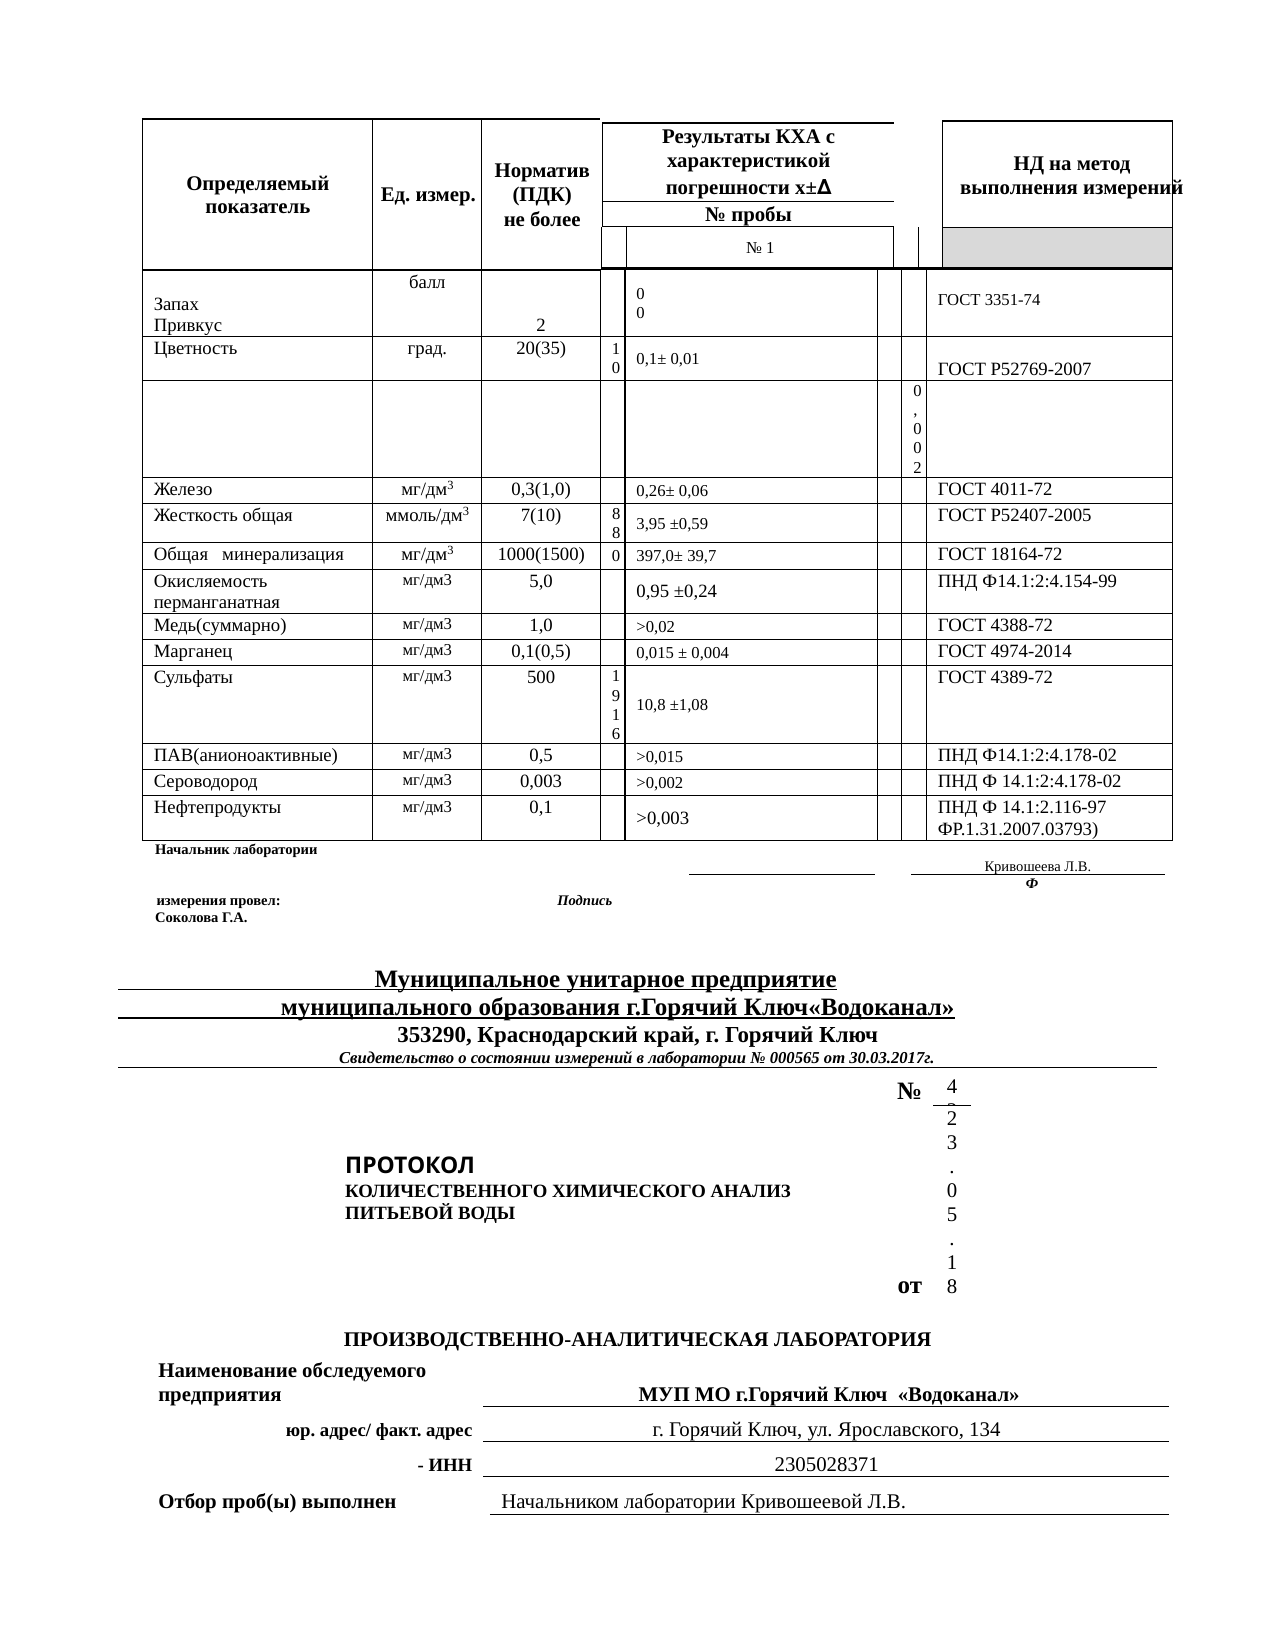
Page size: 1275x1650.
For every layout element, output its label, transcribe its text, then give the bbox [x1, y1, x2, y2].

table_cell [878, 770, 901, 795]
table_header [875, 841, 911, 874]
table_cell [902, 504, 926, 542]
table_header 42 [933, 1074, 971, 1105]
table_cell >0,003 [626, 796, 877, 839]
table_cell мг/дм3 [373, 666, 481, 743]
table_cell 0,002 [902, 381, 926, 477]
table_cell [601, 770, 624, 795]
table_cell Общая минерализация [143, 543, 372, 568]
table_cell 0,26± 0,06 [626, 478, 877, 503]
table_cell ПНД Ф 14.1:2.116-97 ФР.1.31.2007.03793) [927, 796, 1172, 839]
table_cell ГОСТ 4388-72 [927, 614, 1172, 639]
table_cell >0,002 [626, 770, 877, 795]
table_cell - ИНН [147, 1441, 483, 1476]
table_cell Отбор проб(ы) выполнен [147, 1476, 490, 1513]
table_cell [902, 270, 926, 336]
table_cell 20(35) [482, 337, 600, 380]
table_cell 23.05.18 [933, 1106, 971, 1298]
table_header Результаты КХА с характеристикой погрешности x±∆ [603, 124, 894, 201]
table_cell ГОСТ Р52769-2007 [927, 337, 1172, 380]
table_cell [373, 381, 481, 477]
table_cell [878, 796, 901, 839]
table_header НД на метод выполнения измерений [943, 122, 1172, 227]
table_cell [902, 666, 926, 743]
table_cell [919, 227, 942, 267]
table_cell Цветность [143, 337, 372, 380]
table_cell Железо [143, 478, 372, 503]
table_cell [902, 478, 926, 503]
table_cell мг/дм3 [373, 796, 481, 839]
table_header Протокол количественного химического анализ питьевой воды [334, 1074, 816, 1298]
table_header Определяемый показатель [143, 120, 372, 269]
table_cell [902, 543, 926, 568]
table_header [662, 841, 689, 874]
table_cell [894, 227, 918, 267]
table_cell [875, 874, 911, 925]
text Свидетельство о состоянии измерений в лаборатории № 000565 от 30.03.2017г. [118, 1048, 1157, 1067]
table_header Кривошеева Л.В. [911, 841, 1164, 874]
table_cell 1916 [601, 666, 624, 743]
table_cell Сульфаты [143, 666, 372, 743]
table_cell ПАВ(анионоактивные) [143, 744, 372, 769]
table_cell >0,02 [626, 614, 877, 639]
table_cell 0,5 [482, 744, 600, 769]
table_cell [902, 337, 926, 380]
table_cell ПНД Ф14.1:2:4.178-02 [927, 744, 1172, 769]
table_cell 2305028371 [483, 1442, 1169, 1476]
table_cell 7(10) [482, 504, 600, 542]
table_cell [878, 270, 901, 336]
table_cell измерения провел: Подпись Соколова Г.А. [144, 874, 662, 925]
table_cell [878, 543, 901, 568]
table_cell [878, 570, 901, 613]
table_cell 397,0± 39,7 [626, 543, 877, 568]
table_cell [878, 640, 901, 665]
table_cell 5,0 [482, 570, 600, 613]
table_cell 0,003 [482, 770, 600, 795]
table_cell [601, 478, 624, 503]
table_cell [689, 875, 875, 925]
table_cell ПНД Ф14.1:2:4.154-99 [927, 570, 1172, 613]
table_cell [902, 640, 926, 665]
table_header [601, 120, 942, 227]
table_header Норматив (ПДК) не более [482, 120, 600, 269]
table_cell ПНД Ф 14.1:2:4.178-02 [927, 770, 1172, 795]
text Производственно-аналитическая лаборатория [118, 1074, 1157, 1351]
table_cell 0,1 [482, 796, 600, 839]
table_cell 1,0 [482, 614, 600, 639]
text муниципального образования г.Горячий Ключ«Водоканал» [118, 992, 1098, 1021]
table_cell [878, 381, 901, 477]
table_cell ГОСТ 4974-2014 [927, 640, 1172, 665]
table_cell Медь(суммарно) [143, 614, 372, 639]
table_cell Запах Привкус [143, 271, 372, 336]
table_cell ГОСТ Р52407-2005 [927, 504, 1172, 542]
table_cell [626, 381, 877, 477]
table_cell 0,1± 0,01 [626, 337, 877, 380]
table_header Наименование обследуемого предприятия [147, 1358, 483, 1406]
table_cell [902, 744, 926, 769]
table_cell от [817, 1105, 933, 1298]
table_cell 1000(1500) [482, 543, 600, 568]
table_cell [878, 744, 901, 769]
table_cell [878, 614, 901, 639]
table_cell [601, 270, 624, 336]
table_cell мг/дм3 [373, 543, 481, 568]
table_cell 500 [482, 666, 600, 743]
table_cell Жесткость общая [143, 504, 372, 542]
table_header Ф [912, 875, 1165, 900]
table_header Ед. измер. [373, 120, 481, 269]
table_cell [601, 614, 624, 639]
table_header [971, 1074, 997, 1298]
table_cell мг/дм3 [373, 770, 481, 795]
table_cell >0,015 [626, 744, 877, 769]
table_cell юр. адрес/ факт. адрес [147, 1406, 483, 1441]
table_cell 0 [601, 543, 624, 568]
table_cell ГОСТ 4011-72 [927, 478, 1172, 503]
table_cell Окисляемость перманганатная [143, 570, 372, 613]
table_cell [482, 381, 600, 477]
table_cell 3,95 ±0,59 [626, 504, 877, 542]
table_cell мг/дм3 [373, 744, 481, 769]
table_cell мг/дм3 [373, 614, 481, 639]
table_header [689, 841, 875, 874]
table_header МУП МО г.Горячий Ключ «Водоканал» [483, 1358, 1169, 1406]
table_cell [602, 227, 626, 267]
table_cell [878, 337, 901, 380]
table_cell ГОСТ 18164-72 [927, 543, 1172, 568]
table_cell [601, 381, 624, 477]
table_cell [902, 770, 926, 795]
text Муниципальное унитарное предприятие [118, 964, 1098, 992]
table_cell [927, 381, 1172, 477]
table_cell ГОСТ 3351-74 [927, 270, 1172, 336]
table_cell [943, 228, 1172, 267]
table_cell [601, 796, 624, 839]
table_cell г. Горячий Ключ, ул. Ярославского, 134 [483, 1407, 1169, 1441]
table_cell 0,015 ± 0,004 [626, 640, 877, 665]
table_cell [878, 504, 901, 542]
table_cell Сероводород [143, 770, 372, 795]
table_cell ГОСТ 4389-72 [927, 666, 1172, 743]
table_cell 0,95 ±0,24 [626, 570, 877, 613]
table_cell ммоль/дм3 [373, 504, 481, 542]
table_cell № 1 [627, 227, 893, 267]
table_cell № пробы [603, 202, 894, 226]
table_cell 10,8 ±1,08 [626, 666, 877, 743]
table_cell [912, 900, 1165, 925]
table_cell 0 0 [626, 270, 877, 336]
table_cell 0,1(0,5) [482, 640, 600, 665]
table_cell град. [373, 337, 481, 380]
table_cell [902, 614, 926, 639]
table_cell [662, 874, 689, 925]
table_cell 88 [601, 504, 624, 542]
table_cell мг/дм3 [373, 570, 481, 613]
table_cell Начальником лаборатории Кривошеевой Л.В. [490, 1477, 1169, 1513]
table_cell Марганец [143, 640, 372, 665]
table_cell 2 [482, 271, 600, 336]
table_cell [878, 478, 901, 503]
table_cell [878, 666, 901, 743]
text 353290, Краснодарский край, г. Горячий Ключ [118, 1021, 1157, 1048]
table_cell [902, 796, 926, 839]
table_header № [817, 1074, 933, 1105]
table_cell [143, 381, 372, 477]
table_cell 0,3(1,0) [482, 478, 600, 503]
table_cell [601, 744, 624, 769]
table_cell мг/дм3 [373, 640, 481, 665]
table_cell мг/дм3 [373, 478, 481, 503]
table_cell [601, 570, 624, 613]
table_cell [902, 570, 926, 613]
table_header Начальник лаборатории [144, 841, 662, 874]
table_cell балл [373, 271, 481, 336]
table_cell 10 [601, 337, 624, 380]
table_cell [601, 640, 624, 665]
table_cell Нефтепродукты [143, 796, 372, 839]
